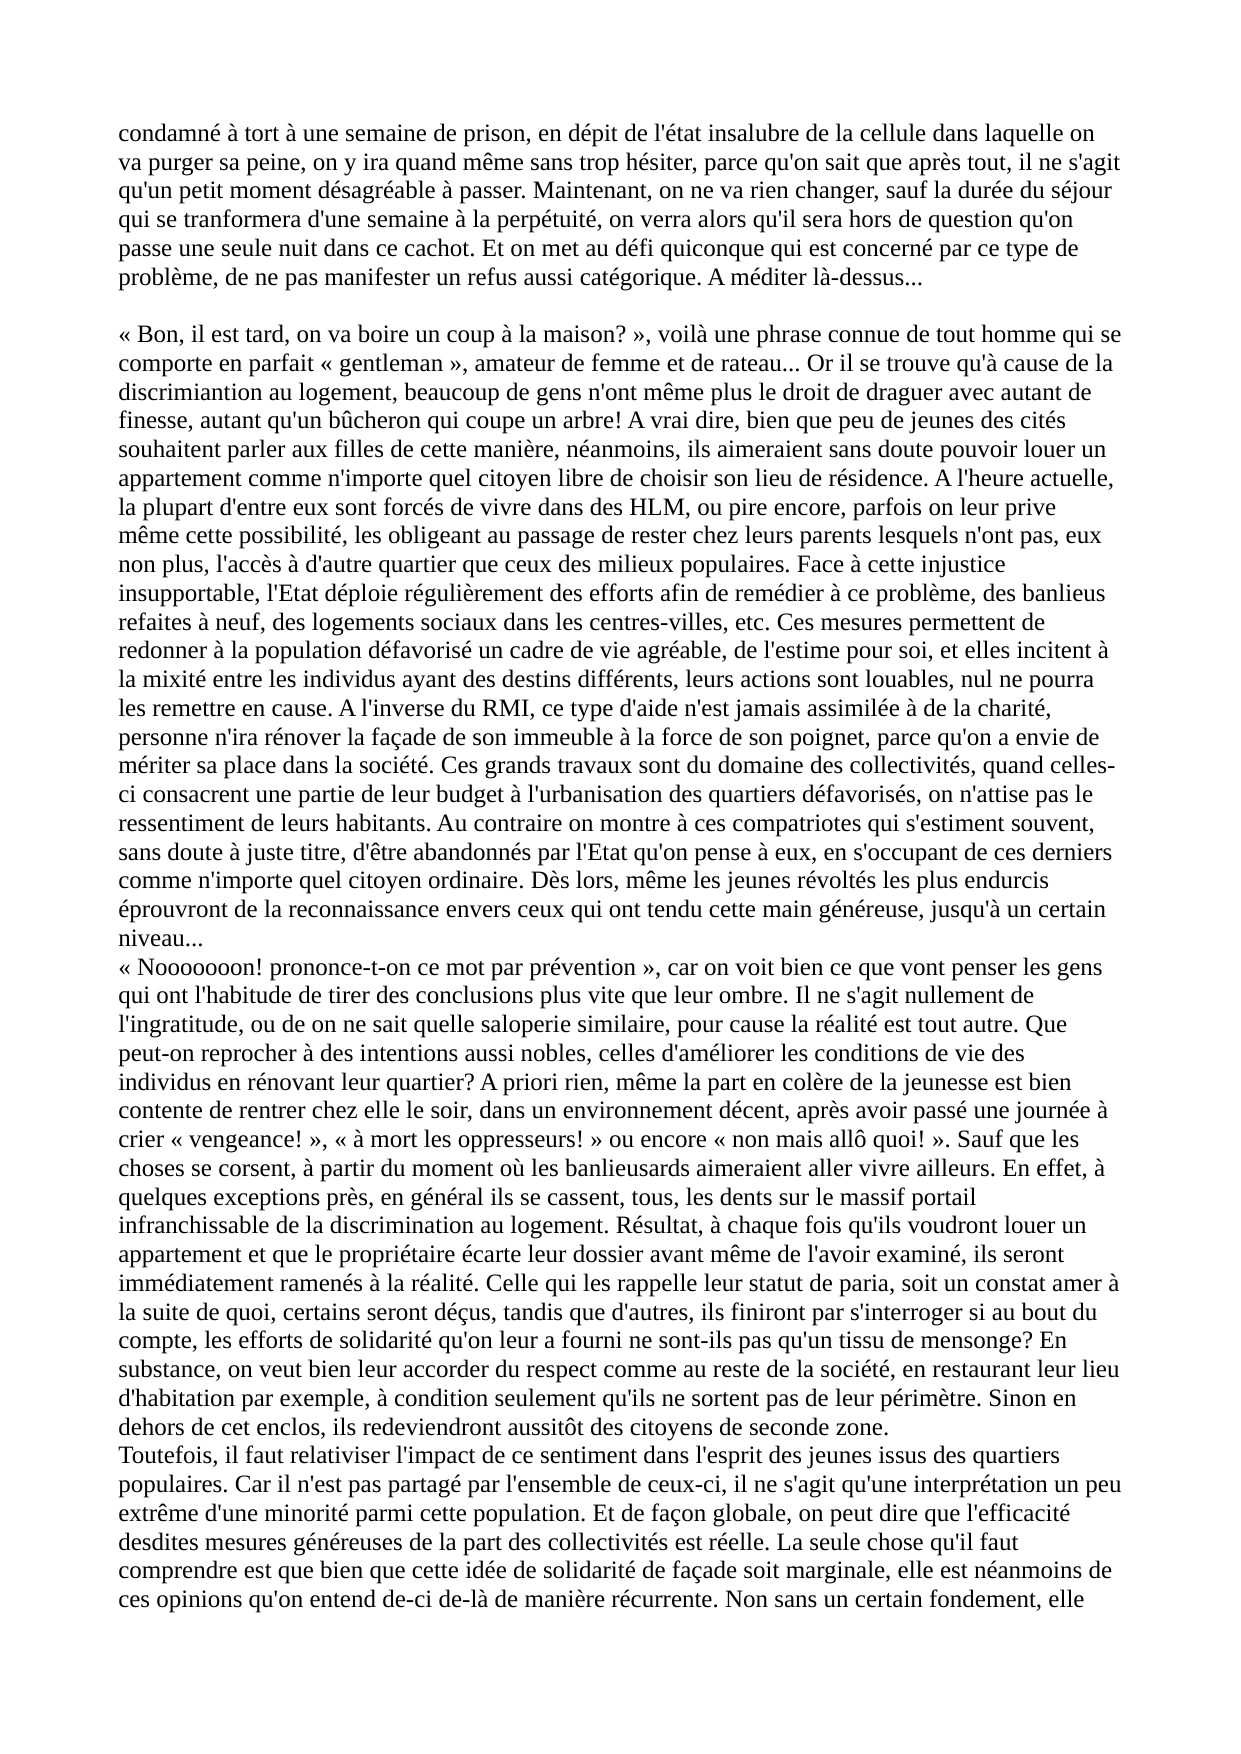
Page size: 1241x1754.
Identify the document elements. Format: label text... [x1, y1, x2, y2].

text « Nooooooon! prononce-t-on ce mot par prévention », car on voit bien ce que vont penser les gens qui ont l'habitude de tirer des conclusions plus vite que leur ombre. Il ne s'agit nullement de l'ingratitude, ou de on ne sait quelle saloperie similaire, pour cause la réalité est tout autre. Que peut-on reprocher à des intentions aussi nobles, celles d'améliorer les conditions de vie des individus en rénovant leur quartier? A priori rien, même la part en colère de la jeunesse est bien contente de rentrer chez elle le soir, dans un environnement décent, après avoir passé une journée à crier « vengeance! », « à mort les oppresseurs! » ou encore « non mais allô quoi! ». Sauf que les choses se corsent, à partir du moment où les banlieusards aimeraient aller vivre ailleurs. En effet, à quelques exceptions près, en général ils se cassent, tous, les dents sur le massif portail infranchissable de la discrimination au logement. Résultat, à chaque fois qu'ils voudront louer un appartement et que le propriétaire écarte leur dossier avant même de l'avoir examiné, ils seront immédiatement ramenés à la réalité. Celle qui les rappelle leur statut de paria, soit un constat amer à la suite de quoi, certains seront déçus, tandis que d'autres, ils finiront par s'interroger si au bout du compte, les efforts de solidarité qu'on leur a fourni ne sont-ils pas qu'un tissu de mensonge? En substance, on veut bien leur accorder du respect comme au reste de la société, en restaurant leur lieu d'habitation par exemple, à condition seulement qu'ils ne sortent pas de leur périmètre. Sinon en dehors de cet enclos, ils redeviendront aussitôt des citoyens de seconde zone. [118, 952, 1122, 1441]
text « Bon, il est tard, on va boire un coup à la maison? », voilà une phrase connue de tout homme qui se comporte en parfait « gentleman », amateur de femme et de rateau... Or il se trouve qu'à cause de la discrimiantion au logement, beaucoup de gens n'ont même plus le droit de draguer avec autant de finesse, autant qu'un bûcheron qui coupe un arbre! A vrai dire, bien que peu de jeunes des cités souhaitent parler aux filles de cette manière, néanmoins, ils aimeraient sans doute pouvoir louer un appartement comme n'importe quel citoyen libre de choisir son lieu de résidence. A l'heure actuelle, la plupart d'entre eux sont forcés de vivre dans des HLM, ou pire encore, parfois on leur prive même cette possibilité, les obligeant au passage de rester chez leurs parents lesquels n'ont pas, eux non plus, l'accès à d'autre quartier que ceux des milieux populaires. Face à cette injustice insupportable, l'Etat déploie régulièrement des efforts afin de remédier à ce problème, des banlieus refaites à neuf, des logements sociaux dans les centres-villes, etc. Ces mesures permettent de redonner à la population défavorisé un cadre de vie agréable, de l'estime pour soi, et elles incitent à la mixité entre les individus ayant des destins différents, leurs actions sont louables, nul ne pourra les remettre en cause. A l'inverse du RMI, ce type d'aide n'est jamais assimilée à de la charité, personne n'ira rénover la façade de son immeuble à la force de son poignet, parce qu'on a envie de mériter sa place dans la société. Ces grands travaux sont du domaine des collectivités, quand celles-ci consacrent une partie de leur budget à l'urbanisation des quartiers défavorisés, on n'attise pas le ressentiment de leurs habitants. Au contraire on montre à ces compatriotes qui s'estiment souvent, sans doute à juste titre, d'être abandonnés par l'Etat qu'on pense à eux, en s'occupant de ces derniers comme n'importe quel citoyen ordinaire. Dès lors, même les jeunes révoltés les plus endurcis éprouvront de la reconnaissance envers ceux qui ont tendu cette main généreuse, jusqu'à un certain niveau... [118, 319, 1122, 952]
text Toutefois, il faut relativiser l'impact de ce sentiment dans l'esprit des jeunes issus des quartiers populaires. Car il n'est pas partagé par l'ensemble de ceux-ci, il ne s'agit qu'une interprétation un peu extrême d'une minorité parmi cette population. Et de façon globale, on peut dire que l'efficacité desdites mesures généreuses de la part des collectivités est réelle. La seule chose qu'il faut comprendre est que bien que cette idée de solidarité de façade soit marginale, elle est néanmoins de ces opinions qu'on entend de-ci de-là de manière récurrente. Non sans un certain fondement, elle [118, 1441, 1122, 1613]
text condamné à tort à une semaine de prison, en dépit de l'état insalubre de la cellule dans laquelle on va purger sa peine, on y ira quand même sans trop hésiter, parce qu'on sait que après tout, il ne s'agit qu'un petit moment désagréable à passer. Maintenant, on ne va rien changer, sauf la durée du séjour qui se tranformera d'une semaine à la perpétuité, on verra alors qu'il sera hors de question qu'on passe une seule nuit dans ce cachot. Et on met au défi quiconque qui est concerné par ce type de problème, de ne pas manifester un refus aussi catégorique. A méditer là-dessus... [118, 118, 1122, 291]
